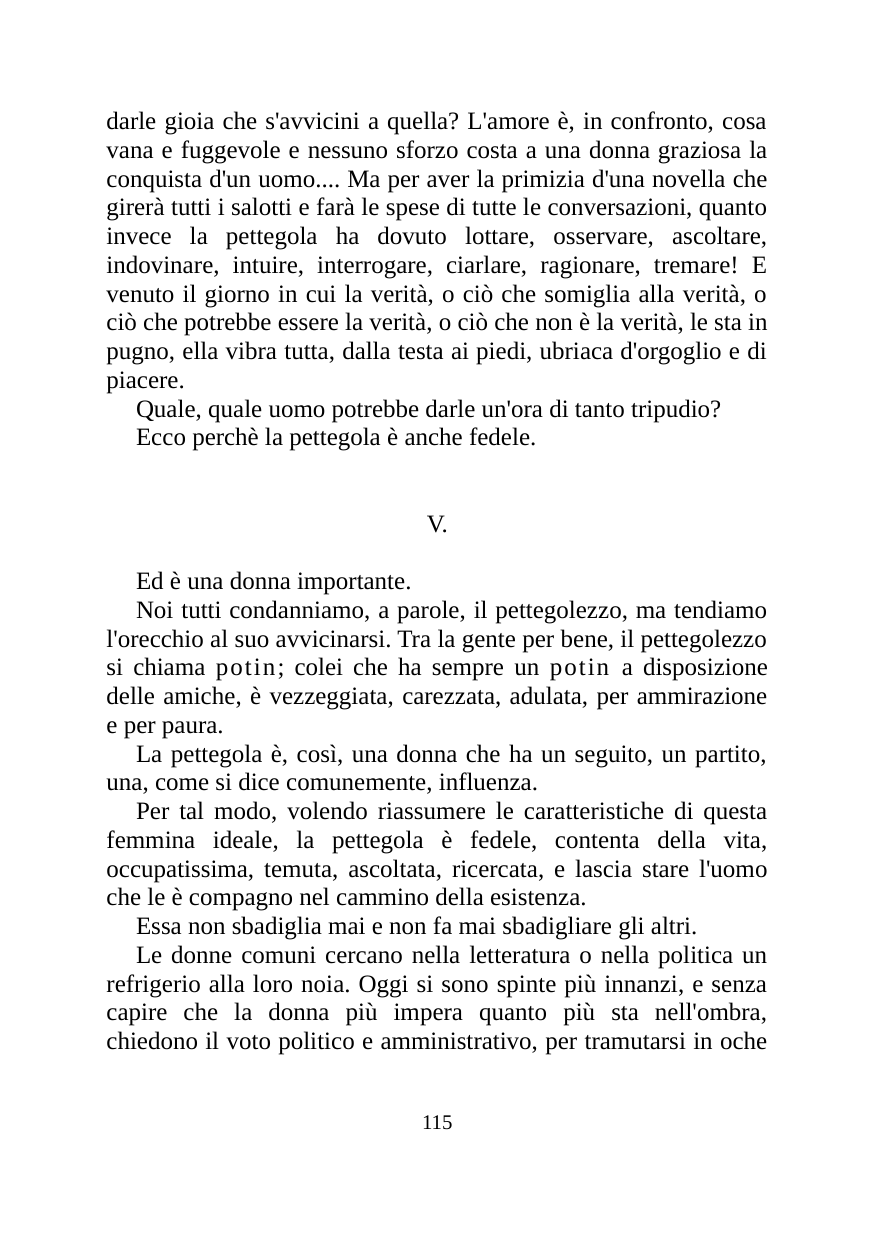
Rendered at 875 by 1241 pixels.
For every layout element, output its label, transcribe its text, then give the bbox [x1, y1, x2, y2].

text darle gioia che s'avvicini a quella? L'amore è, in confronto, cosa vana e fuggevole e nessuno sforzo costa a una donna graziosa la conquista d'un uomo.... Ma per aver la primizia d'una novella che girerà tutti i salotti e farà le spese di tutte le conversazioni, quanto invece la pettegola ha dovuto lottare, osservare, ascoltare, indovinare, intuire, interrogare, ciarlare, ragionare, tremare! E venuto il giorno in cui la verità, o ciò che somiglia alla verità, o ciò che potrebbe essere la verità, o ciò che non è la verità, le sta in pugno, ella vibra tutta, dalla testa ai piedi, ubriaca d'orgoglio e di piacere. [106, 106, 768, 394]
text Per tal modo, volendo riassumere le caratteristiche di questa femmina ideale, la pettegola è fedele, contenta della vita, occupatissima, temuta, ascoltata, ricercata, e lascia stare l'uomo che le è compagno nel cammino della esistenza. [106, 796, 768, 911]
text Quale, quale uomo potrebbe darle un'ora di tanto tripudio? [106, 394, 768, 422]
text Essa non sbadiglia mai e non fa mai sbadigliare gli altri. [106, 911, 768, 940]
text V. [106, 509, 768, 537]
text Ed è una donna importante. [106, 566, 768, 595]
text Noi tutti condanniamo, a parole, il pettegolezzo, ma tendiamo l'orecchio al suo avvicinarsi. Tra la gente per bene, il pettegolezzo si chiama potin; colei che ha sempre un potin a disposizione delle amiche, è vezzeggiata, carezzata, adulata, per ammirazione e per paura. [106, 595, 768, 739]
text Ecco perchè la pettegola è anche fedele. [106, 422, 768, 451]
text La pettegola è, così, una donna che ha un seguito, un partito, una, come si dice comunemente, influenza. [106, 739, 768, 796]
text Le donne comuni cercano nella letteratura o nella politica un refrigerio alla loro noia. Oggi si sono spinte più innanzi, e senza capire che la donna più impera quanto più sta nell'ombra, chiedono il voto politico e amministrativo, per tramutarsi in oche [106, 940, 768, 1055]
